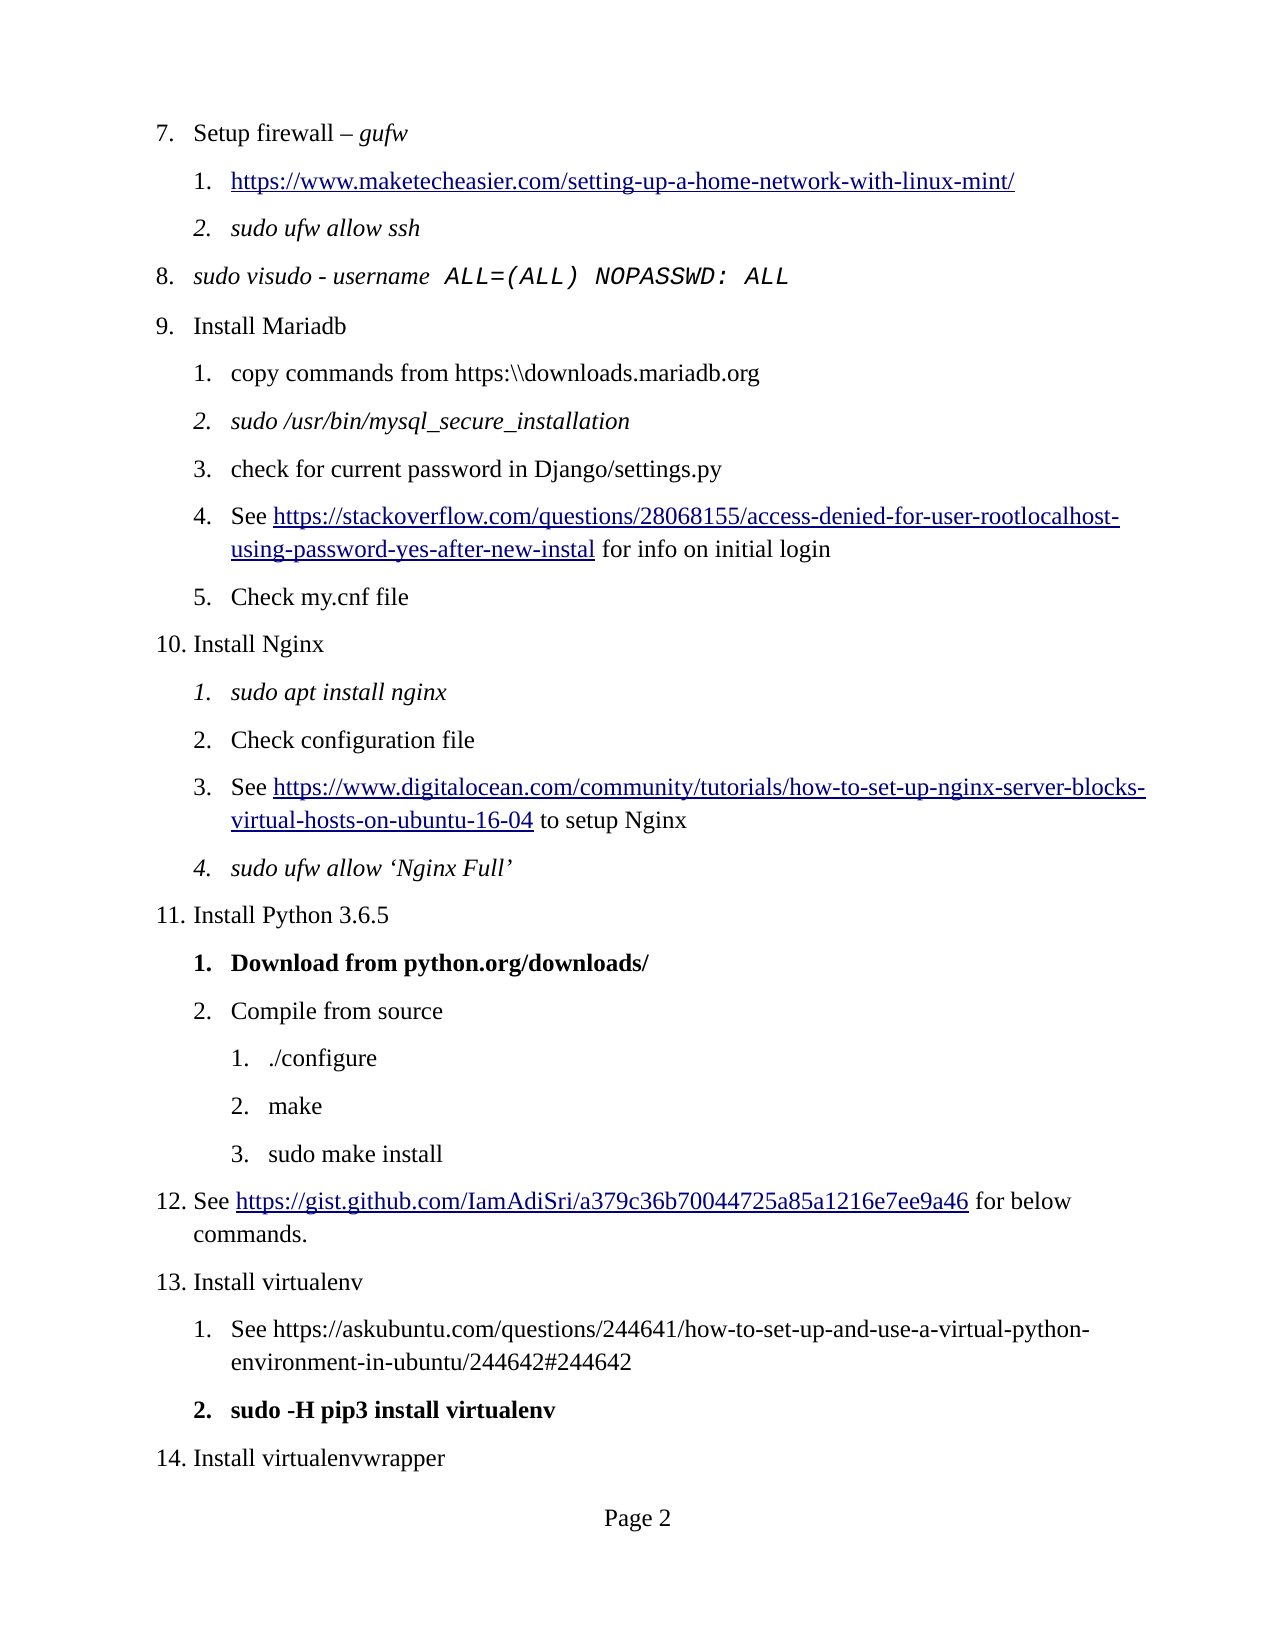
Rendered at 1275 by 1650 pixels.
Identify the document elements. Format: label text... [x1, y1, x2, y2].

list sudo /usr/bin/mysql_secure_installation [193, 406, 1157, 435]
list Check my.cnf file [193, 582, 1157, 611]
list Check configuration file [193, 725, 1157, 753]
list Install virtualenv [156, 1267, 1157, 1296]
list See https://www.digitalocean.com/community/tutorials/how-to-set-up-nginx-server-blocks-virtual-hosts-on-ubuntu-16-04 to setup Nginx [193, 772, 1157, 834]
list Setup firewall – gufw [156, 118, 1157, 147]
list Install virtualenvwrapper [156, 1443, 1157, 1471]
list ./configure [231, 1043, 1157, 1072]
list make [231, 1091, 1157, 1120]
list copy commands from https:\\downloads.mariadb.org [193, 358, 1157, 387]
list sudo make install [231, 1139, 1157, 1167]
list sudo apt install nginx [193, 677, 1157, 706]
list check for current password in Django/settings.py [193, 454, 1157, 482]
list Download from python.org/downloads/ [193, 948, 1157, 977]
list Install Python 3.6.5 [156, 901, 1157, 929]
list https://www.maketecheasier.com/setting-up-a-home-network-with-linux-mint/ [193, 166, 1157, 194]
list Compile from source [193, 996, 1157, 1024]
list sudo ufw allow ‘Nginx Full’ [193, 853, 1157, 882]
list sudo -H pip3 install virtualenv [193, 1395, 1157, 1424]
list See https://askubuntu.com/questions/244641/how-to-set-up-and-use-a-virtual-python-environment-in-ubuntu/244642#244642 [193, 1314, 1157, 1376]
list See https://gist.github.com/IamAdiSri/a379c36b70044725a85a1216e7ee9a46 for below commands. [156, 1186, 1157, 1248]
list sudo ufw allow ssh [193, 213, 1157, 242]
list Install Mariadb [156, 311, 1157, 340]
list Install Nginx [156, 629, 1157, 658]
list See https://stackoverflow.com/questions/28068155/access-denied-for-user-rootlocalhost-using-password-yes-after-new-instal for info on initial login [193, 501, 1157, 563]
list sudo visudo - username ALL=(ALL) NOPASSWD: ALL [156, 261, 1157, 292]
